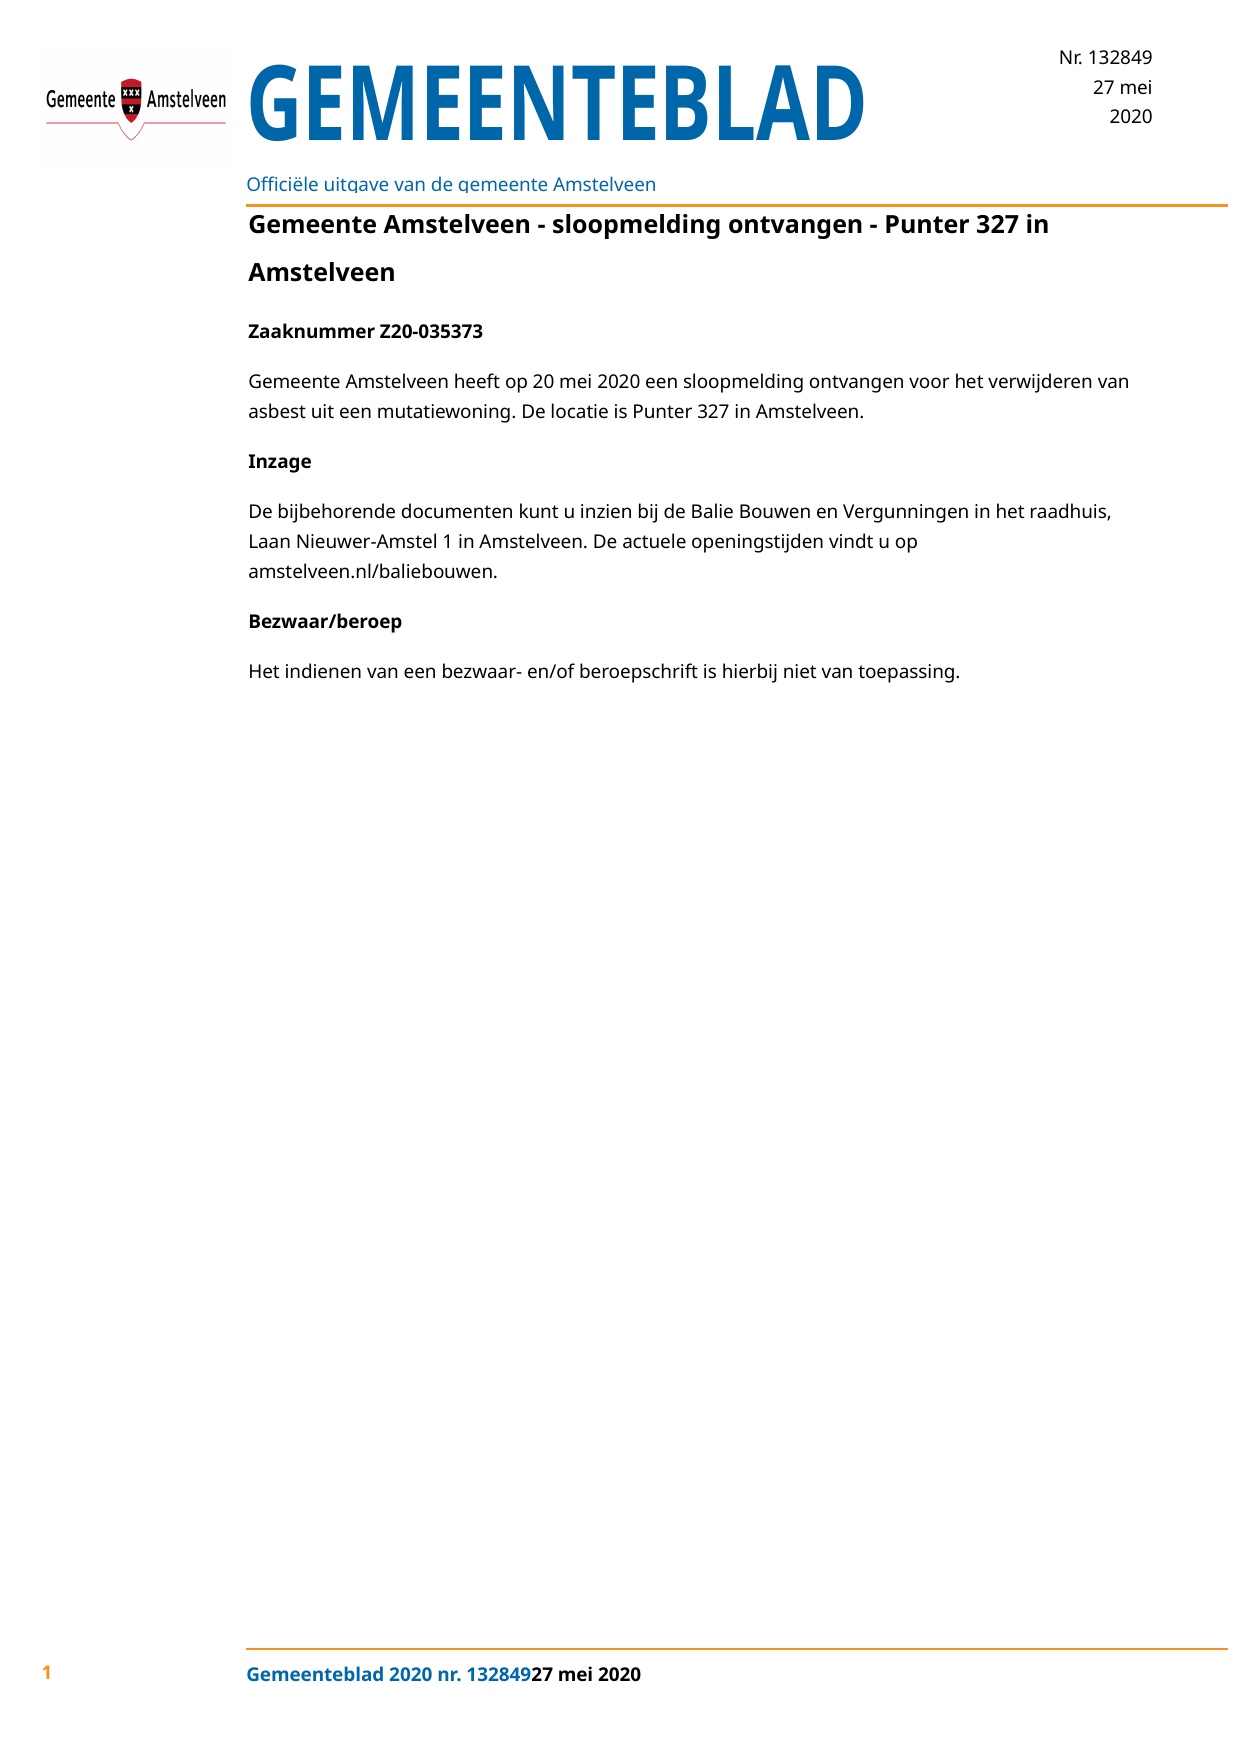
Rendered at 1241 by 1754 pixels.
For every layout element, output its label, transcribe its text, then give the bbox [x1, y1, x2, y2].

text Gemeente Amstelveen heeft op 20 mei 2020 een sloopmelding ontvangen voor het verwijderen van asbest uit een mutatiewoning. De locatie is Punter 327 in Amstelveen. [248, 368, 1152, 424]
text Het indienen van een bezwaar- en/of beroepschrift is hierbij niet van toepassing. [248, 659, 1152, 684]
text Gemeente Amstelveen - sloopmelding ontvangen - Punter 327 in Amstelveen [248, 207, 1152, 288]
text Zaaknummer Z20-035373 [248, 318, 1152, 344]
text De bijbehorende documenten kunt u inzien bij de Balie Bouwen en Vergunningen in het raadhuis, Laan Nieuwer-Amstel 1 in Amstelveen. De actuele openingstijden vindt u op amstelveen.nl/baliebouwen. [248, 499, 1152, 584]
text Bezwaar/beroep [248, 608, 1152, 634]
picture [41, 47, 231, 172]
text Inzage [248, 448, 1152, 474]
